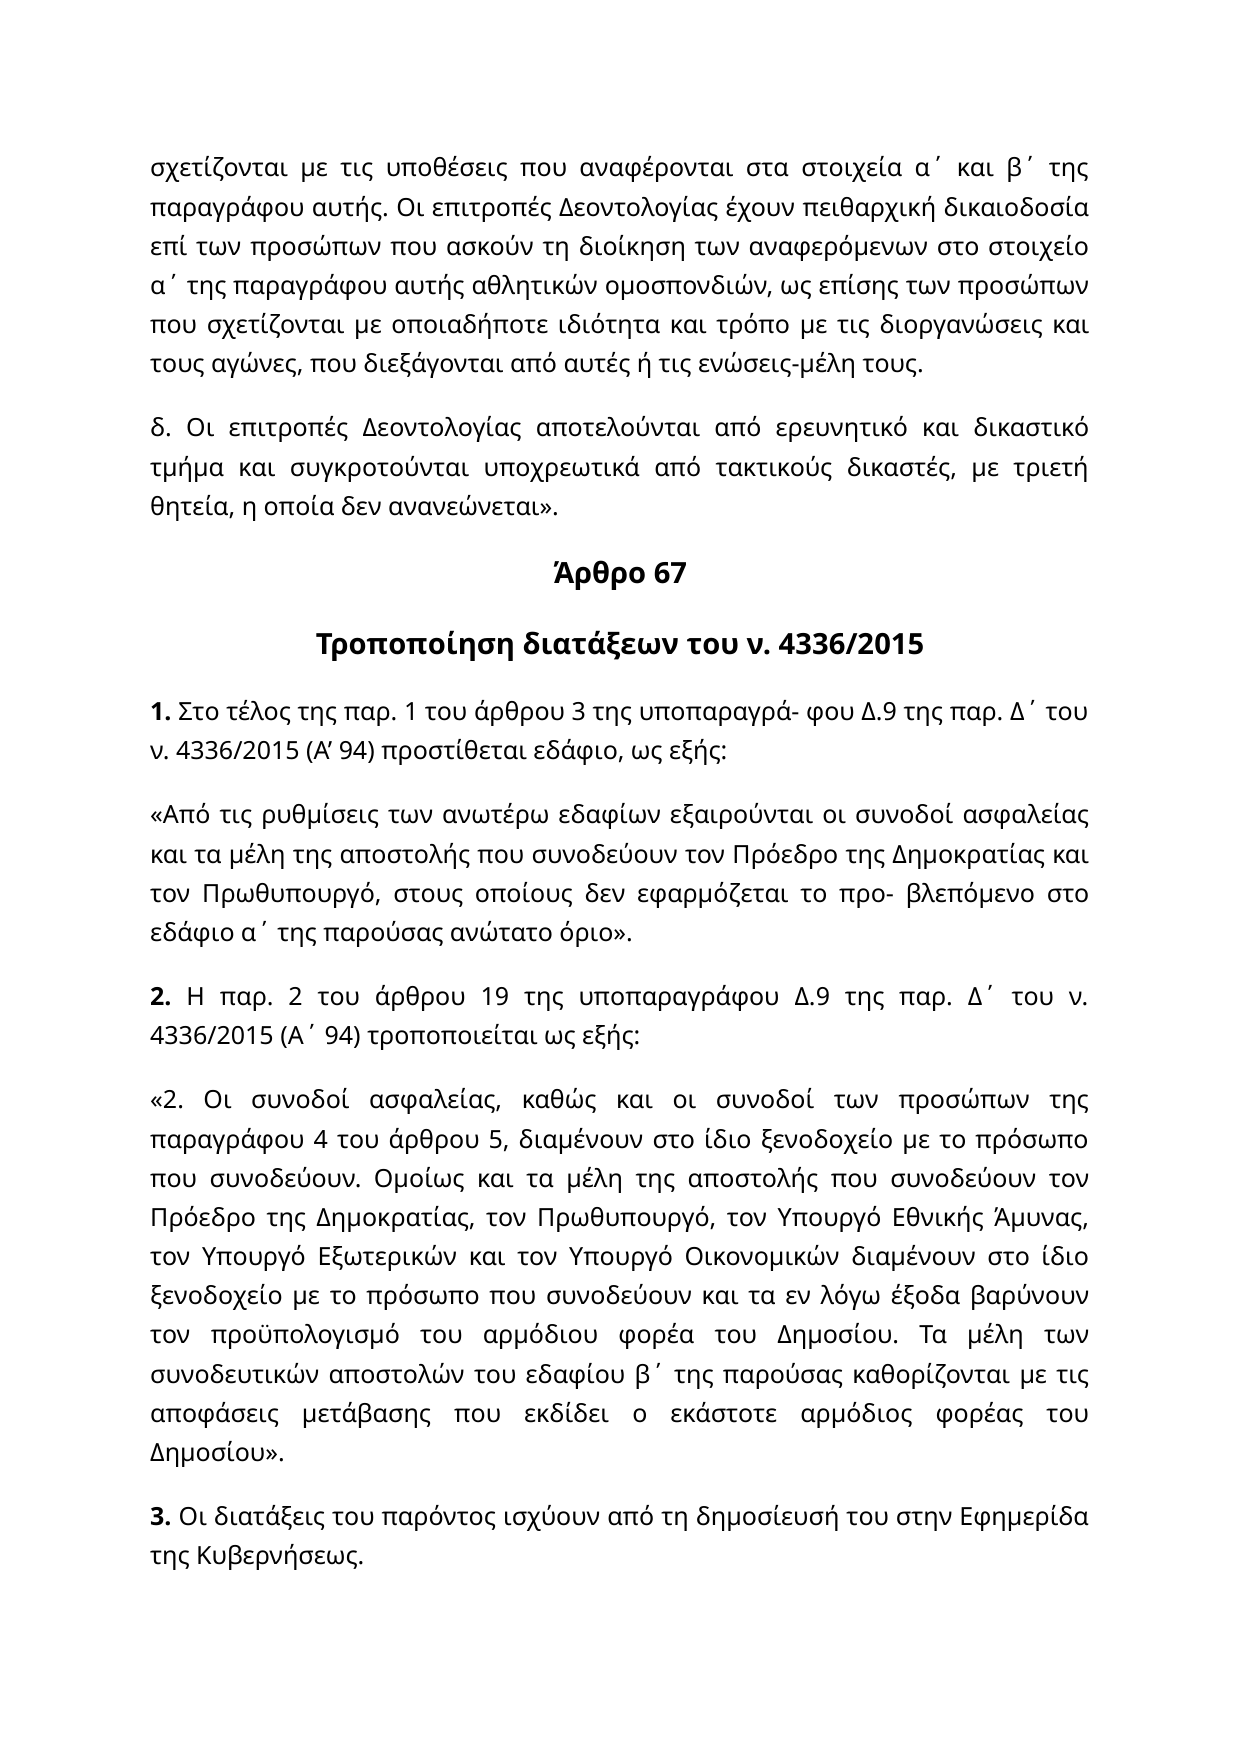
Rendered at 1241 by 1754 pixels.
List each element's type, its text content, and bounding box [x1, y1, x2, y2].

text «Από τις ρυθμίσεις των ανωτέρω εδαφίων εξαιρούνται οι συνοδοί ασφαλείας και τα μέλη της αποστολής που συνοδεύουν τον Πρόεδρο της Δημοκρατίας και τον Πρωθυπουργό, στους οποίους δεν εφαρμόζεται το προ- βλεπόμενο στο εδάφιο α΄ της παρούσας ανώτατο όριο». [150, 797, 1090, 949]
subtitle Τροποποίηση διατάξεων του ν. 4336/2015 [150, 623, 1090, 663]
text 2. Η παρ. 2 του άρθρου 19 της υποπαραγράφου Δ.9 της παρ. Δ΄ του ν. 4336/2015 (Α΄ 94) τροποποιείται ως εξής: [150, 979, 1090, 1052]
text δ. Οι επιτροπές Δεοντολογίας αποτελούνται από ερευνητικό και δικαστικό τμήμα και συγκροτούνται υποχρεωτικά από τακτικούς δικαστές, με τριετή θητεία, η οποία δεν ανανεώνεται». [150, 410, 1090, 522]
text σχετίζονται με τις υποθέσεις που αναφέρονται στα στοιχεία α΄ και β΄ της παραγράφου αυτής. Οι επιτροπές Δεοντολογίας έχουν πειθαρχική δικαιοδοσία επί των προσώπων που ασκούν τη διοίκηση των αναφερόμενων στο στοιχείο α΄ της παραγράφου αυτής αθλητικών ομοσπονδιών, ως επίσης των προσώπων που σχετίζονται με οποιαδήποτε ιδιότητα και τρόπο με τις διοργανώσεις και τους αγώνες, που διεξάγονται από αυτές ή τις ενώσεις-μέλη τους. [150, 150, 1090, 380]
subtitle Άρθρο 67 [150, 552, 1090, 592]
text 1. Στο τέλος της παρ. 1 του άρθρου 3 της υποπαραγρά- φου Δ.9 της παρ. Δ΄ του ν. 4336/2015 (Α’ 94) προστίθεται εδάφιο, ως εξής: [150, 694, 1090, 767]
text 3. Οι διατάξεις του παρόντος ισχύουν από τη δημοσίευσή του στην Εφημερίδα της Κυβερνήσεως. [150, 1499, 1090, 1572]
text «2. Οι συνοδοί ασφαλείας, καθώς και οι συνοδοί των προσώπων της παραγράφου 4 του άρθρου 5, διαμένουν στο ίδιο ξενοδοχείο με το πρόσωπο που συνοδεύουν. Ομοίως και τα μέλη της αποστολής που συνοδεύουν τον Πρόεδρο της Δημοκρατίας, τον Πρωθυπουργό, τον Υπουργό Εθνικής Άμυνας, τον Υπουργό Εξωτερικών και τον Υπουργό Οικονομικών διαμένουν στο ίδιο ξενοδοχείο με το πρόσωπο που συνοδεύουν και τα εν λόγω έξοδα βαρύνουν τον προϋπολογισμό του αρμόδιου φορέα του Δημοσίου. Τα μέλη των συνοδευτικών αποστολών του εδαφίου β΄ της παρούσας καθορίζονται με τις αποφάσεις μετάβασης που εκδίδει ο εκάστοτε αρμόδιος φορέας του Δημοσίου». [150, 1082, 1090, 1469]
